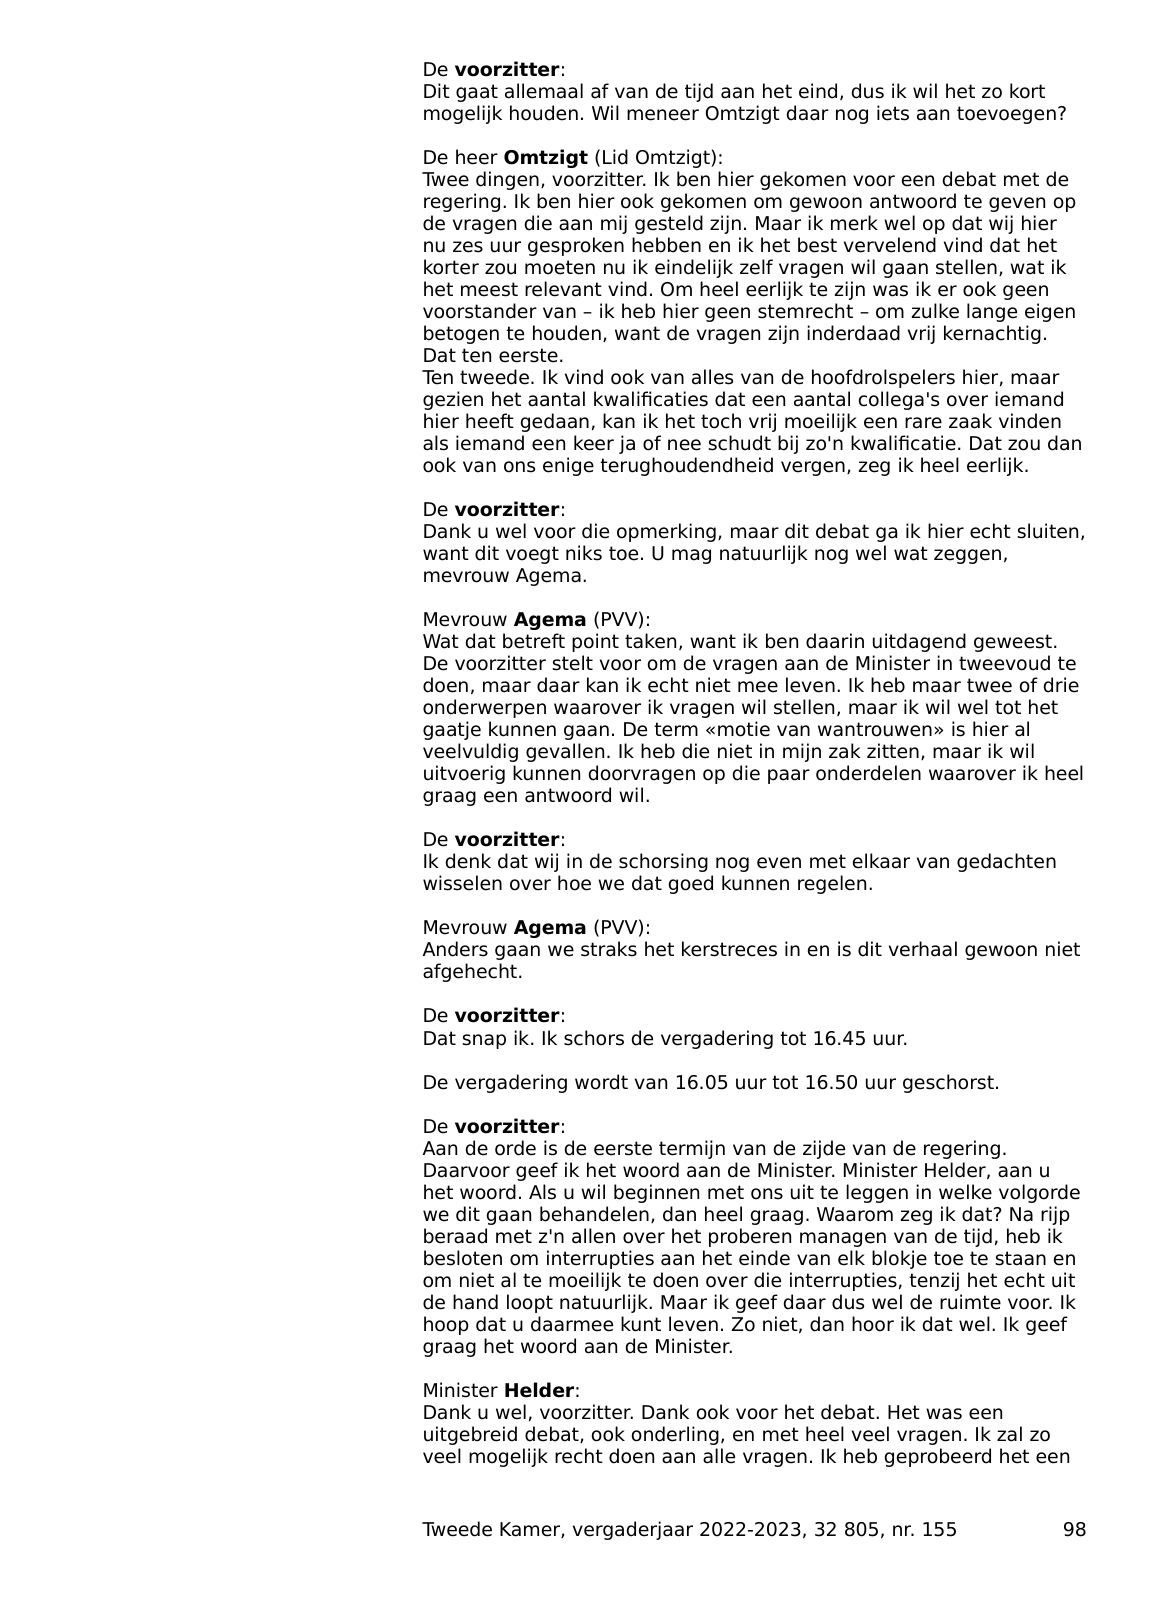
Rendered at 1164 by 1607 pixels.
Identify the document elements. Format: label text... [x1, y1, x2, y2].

text De voorzitter: [422, 499, 1087, 521]
text De heer Omtzigt (Lid Omtzigt): [422, 147, 1087, 169]
text De voorzitter: [422, 829, 1087, 851]
text Anders gaan we straks het kerstreces in en is dit verhaal gewoon niet afgehecht. [422, 939, 1087, 983]
text Dat snap ik. Ik schors de vergadering tot 16.45 uur. [422, 1027, 1087, 1049]
text Dank u wel, voorzitter. Dank ook voor het debat. Het was een uitgebreid debat, ook onderling, en met heel veel vragen. Ik zal zo veel mogelijk recht doen aan alle vragen. Ik heb geprobeerd het een [422, 1402, 1087, 1468]
text Dank u wel voor die opmerking, maar dit debat ga ik hier echt sluiten, want dit voegt niks toe. U mag natuurlijk nog wel wat zeggen, mevrouw Agema. [422, 521, 1087, 587]
text De voorzitter: [422, 59, 1087, 81]
text Ik denk dat wij in de schorsing nog even met elkaar van gedachten wisselen over hoe we dat goed kunnen regelen. [422, 851, 1087, 895]
text Twee dingen, voorzitter. Ik ben hier gekomen voor een debat met de regering. Ik ben hier ook gekomen om gewoon antwoord te geven op de vragen die aan mij gesteld zijn. Maar ik merk wel op dat wij hier nu zes uur gesproken hebben en ik het best vervelend vind dat het korter zou moeten nu ik eindelijk zelf vragen wil gaan stellen, wat ik het meest relevant vind. Om heel eerlijk te zijn was ik er ook geen voorstander van – ik heb hier geen stemrecht – om zulke lange eigen betogen te houden, want de vragen zijn inderdaad vrij kernachtig. Dat ten eerste. [422, 169, 1087, 367]
text Wat dat betreft point taken, want ik ben daarin uitdagend geweest. [422, 631, 1087, 653]
text Aan de orde is de eerste termijn van de zijde van de regering. Daarvoor geef ik het woord aan de Minister. Minister Helder, aan u het woord. Als u wil beginnen met ons uit te leggen in welke volgorde we dit gaan behandelen, dan heel graag. Waarom zeg ik dat? Na rijp beraad met z'n allen over het proberen managen van de tijd, heb ik besloten om interrupties aan het einde van elk blokje toe te staan en om niet al te moeilijk te doen over die interrupties, tenzij het echt uit de hand loopt natuurlijk. Maar ik geef daar dus wel de ruimte voor. Ik hoop dat u daarmee kunt leven. Zo niet, dan hoor ik dat wel. Ik geef graag het woord aan de Minister. [422, 1138, 1087, 1357]
text De voorzitter: [422, 1116, 1087, 1138]
text Mevrouw Agema (PVV): [422, 609, 1087, 631]
text Minister Helder: [422, 1380, 1087, 1402]
text De voorzitter stelt voor om de vragen aan de Minister in tweevoud te doen, maar daar kan ik echt niet mee leven. Ik heb maar twee of drie onderwerpen waarover ik vragen wil stellen, maar ik wil wel tot het gaatje kunnen gaan. De term «motie van wantrouwen» is hier al veelvuldig gevallen. Ik heb die niet in mijn zak zitten, maar ik wil uitvoerig kunnen doorvragen op die paar onderdelen waarover ik heel graag een antwoord wil. [422, 653, 1087, 807]
text Ten tweede. Ik vind ook van alles van de hoofdrolspelers hier, maar gezien het aantal kwalificaties dat een aantal collega's over iemand hier heeft gedaan, kan ik het toch vrij moeilijk een rare zaak vinden als iemand een keer ja of nee schudt bij zo'n kwalificatie. Dat zou dan ook van ons enige terughoudendheid vergen, zeg ik heel eerlijk. [422, 367, 1087, 477]
text Dit gaat allemaal af van de tijd aan het eind, dus ik wil het zo kort mogelijk houden. Wil meneer Omtzigt daar nog iets aan toevoegen? [422, 81, 1087, 125]
text De vergadering wordt van 16.05 uur tot 16.50 uur geschorst. [422, 1072, 1087, 1093]
text De voorzitter: [422, 1005, 1087, 1027]
text Mevrouw Agema (PVV): [422, 917, 1087, 939]
